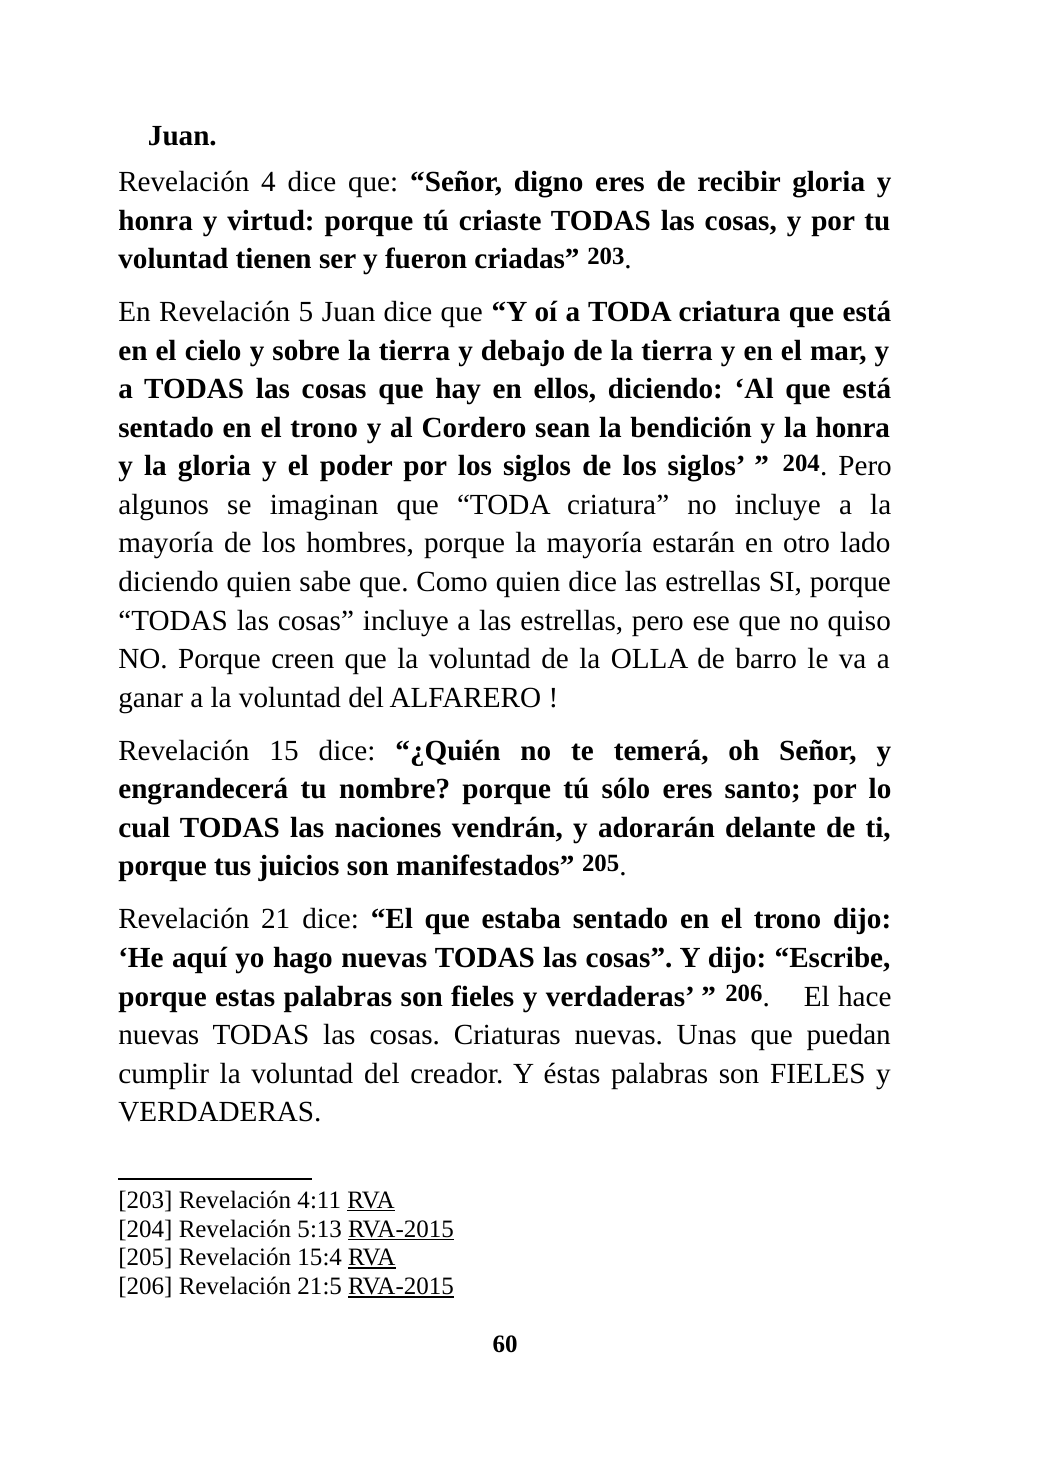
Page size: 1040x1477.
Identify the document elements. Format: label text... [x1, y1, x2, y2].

text Revelación 21 dice: “El que estaba sentado en el trono dijo: ‘He aquí yo hago nuevas TODAS las cosas”. Y dijo: “Escribe, porque estas palabras son fieles y verdaderas’ ” . El hace nuevas TODAS las cosas. Criaturas nuevas. Unas que puedan cumplir la voluntad del creador. Y éstas palabras son FIELES y VERDADERAS. [118, 902, 892, 1128]
text Revelación 15 dice: “¿Quién no te temerá, oh Señor, y engrandecerá tu nombre? porque tú sólo eres santo; por lo cual TODAS las naciones vendrán, y adorarán delante de ti, porque tus juicios son manifestados” . [118, 733, 892, 882]
text Revelación 21:5 RVA-2015 [118, 1271, 892, 1300]
text En Revelación 5 Juan dice que “Y oí a TODA criatura que está en el cielo y sobre la tierra y debajo de la tierra y en el mar, y a TODAS las cosas que hay en ellos, diciendo: ‘Al que está sentado en el trono y al Cordero sean la bendición y la honra y la gloria y el poder por los siglos de los siglos’ ” . Pero algunos se imaginan que “TODA criatura” no incluye a la mayoría de los hombres, porque la mayoría estarán en otro lado diciendo quien sabe que. Como quien dice las estrellas SI, porque “TODAS las cosas” incluye a las estrellas, pero ese que no quiso NO. Porque creen que la voluntad de la OLLA de barro le va a ganar a la voluntad del ALFARERO ! [118, 294, 892, 713]
text Revelación 4 dice que: “Señor, digno eres de recibir gloria y honra y virtud: porque tú criaste TODAS las cosas, y por tu voluntad tienen ser y fueron criadas” . [118, 164, 892, 275]
subtitle Juan. [148, 118, 892, 152]
text Revelación 4:11 RVA [118, 1185, 892, 1214]
text Revelación 5:13 RVA-2015 [118, 1214, 892, 1242]
text Revelación 15:4 RVA [118, 1242, 892, 1271]
